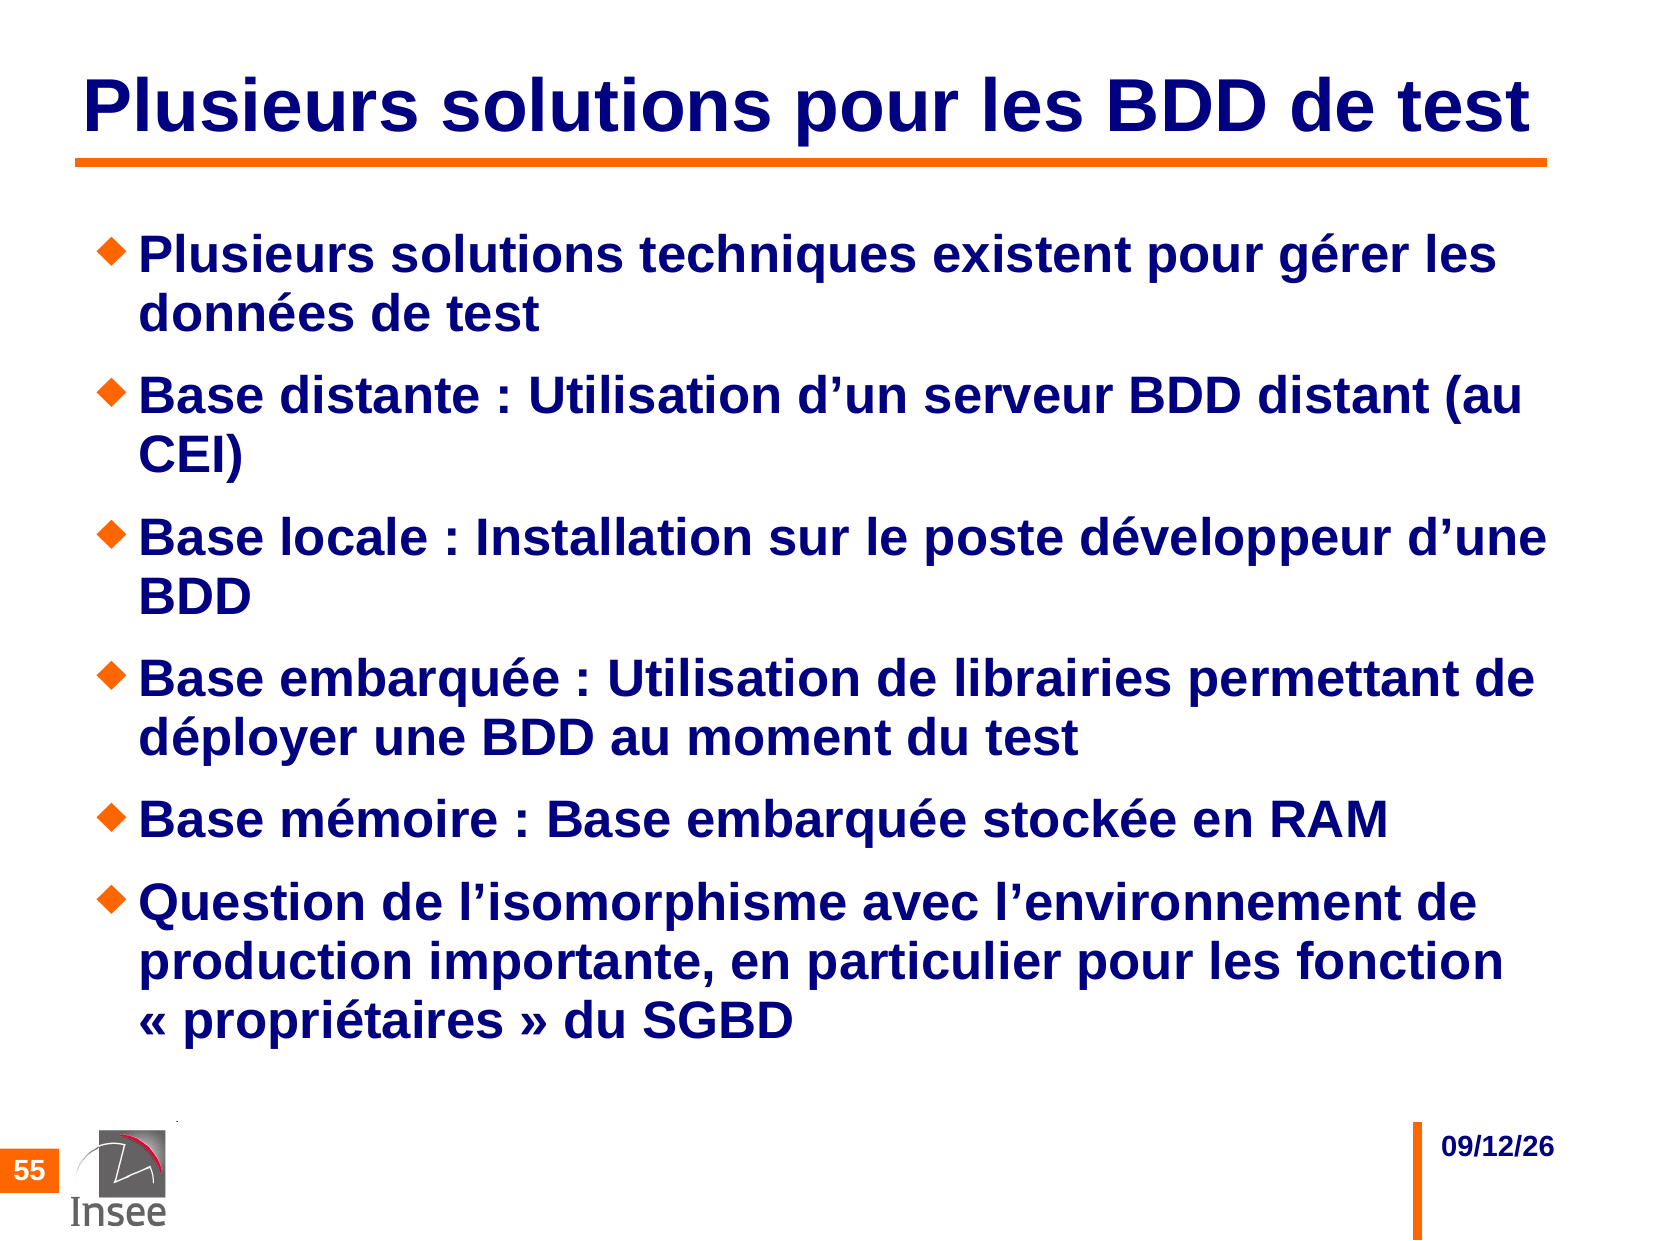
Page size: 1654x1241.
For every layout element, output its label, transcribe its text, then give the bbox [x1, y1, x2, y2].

picture [62, 1121, 178, 1241]
list Plusieurs solutions techniques existent pour gérer les données de test Base distante : Utilisation d’un serveur BDD distant (au CEI) Base locale : Installation sur le poste développeur d’une BDD Base embarquée : Utilisation de librairies permettant de déployer une BDD au moment du test Base mémoire : Base embarquée stockée en RAM Question de l’isomorphisme avec l’environnement de production importante, en particulier pour les fonction « propriétaires » du SGBD [82, 224, 1571, 1051]
title Plusieurs solutions pour les BDD de test [82, 49, 1619, 163]
